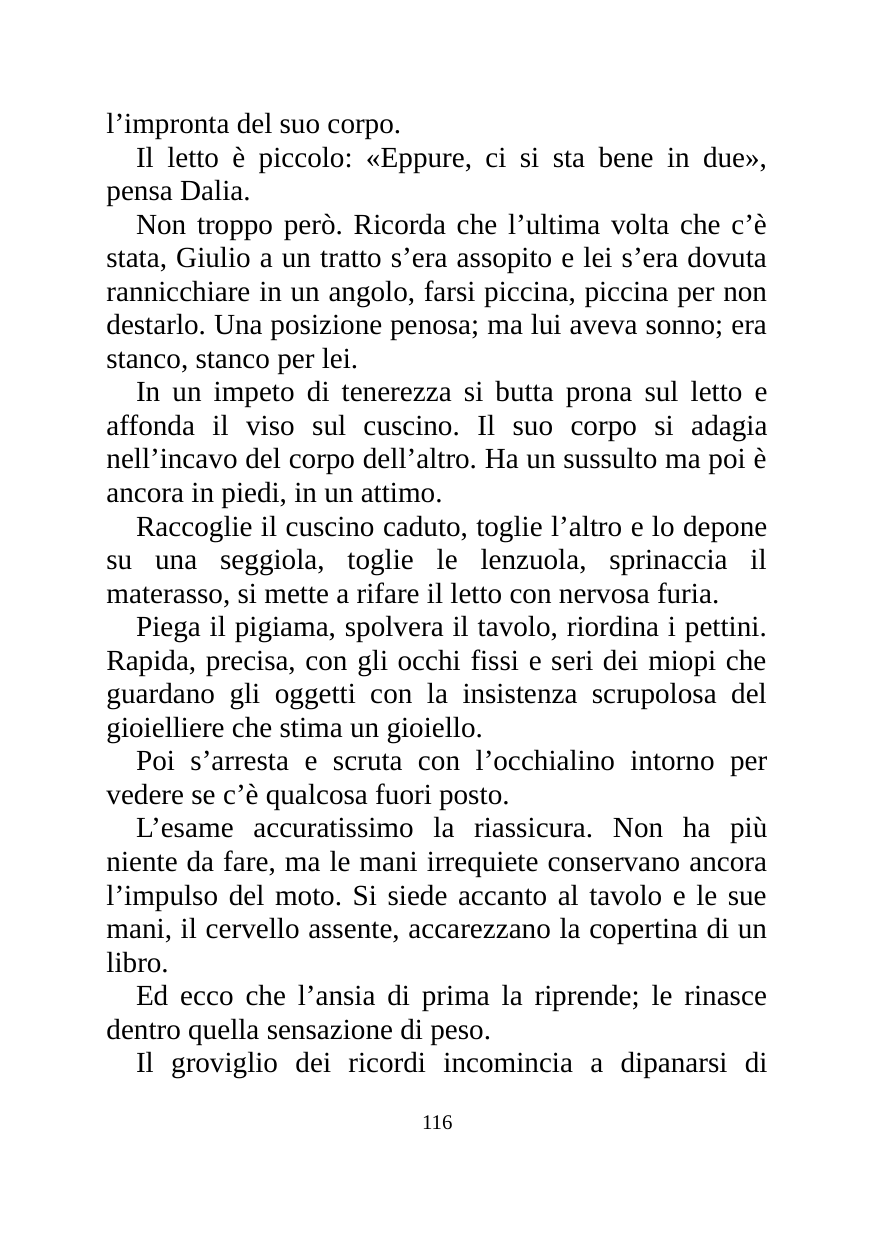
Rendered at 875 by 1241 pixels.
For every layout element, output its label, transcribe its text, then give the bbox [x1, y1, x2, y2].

text Ed ecco che l’ansia di prima la riprende; le rinasce dentro quella sensazione di peso. [106, 978, 768, 1045]
text Raccoglie il cuscino caduto, toglie l’altro e lo depone su una seggiola, toglie le lenzuola, sprinaccia il materasso, si mette a rifare il letto con nervosa furia. [106, 509, 768, 609]
text Il groviglio dei ricordi incomincia a dipanarsi di [106, 1045, 768, 1079]
text Piega il pigiama, spolvera il tavolo, riordina i pettini. Rapida, precisa, con gli occhi fissi e seri dei miopi che guardano gli oggetti con la insistenza scrupolosa del gioielliere che stima un gioiello. [106, 609, 768, 743]
text l’impronta del suo corpo. [106, 106, 768, 140]
text Non troppo però. Ricorda che l’ultima volta che c’è stata, Giulio a un tratto s’era assopito e lei s’era dovuta rannicchiare in un angolo, farsi piccina, piccina per non destarlo. Una posizione penosa; ma lui aveva sonno; era stanco, stanco per lei. [106, 207, 768, 374]
text L’esame accuratissimo la riassicura. Non ha più niente da fare, ma le mani irrequiete conservano ancora l’impulso del moto. Si siede accanto al tavolo e le sue mani, il cervello assente, accarezzano la copertina di un libro. [106, 811, 768, 978]
text Poi s’arresta e scruta con l’occhialino intorno per vedere se c’è qualcosa fuori posto. [106, 743, 768, 811]
text In un impeto di tenerezza si butta prona sul letto e affonda il viso sul cuscino. Il suo corpo si adagia nell’incavo del corpo dell’altro. Ha un sussulto ma poi è ancora in piedi, in un attimo. [106, 374, 768, 509]
text Il letto è piccolo: «Eppure, ci si sta bene in due», pensa Dalia. [106, 140, 768, 207]
